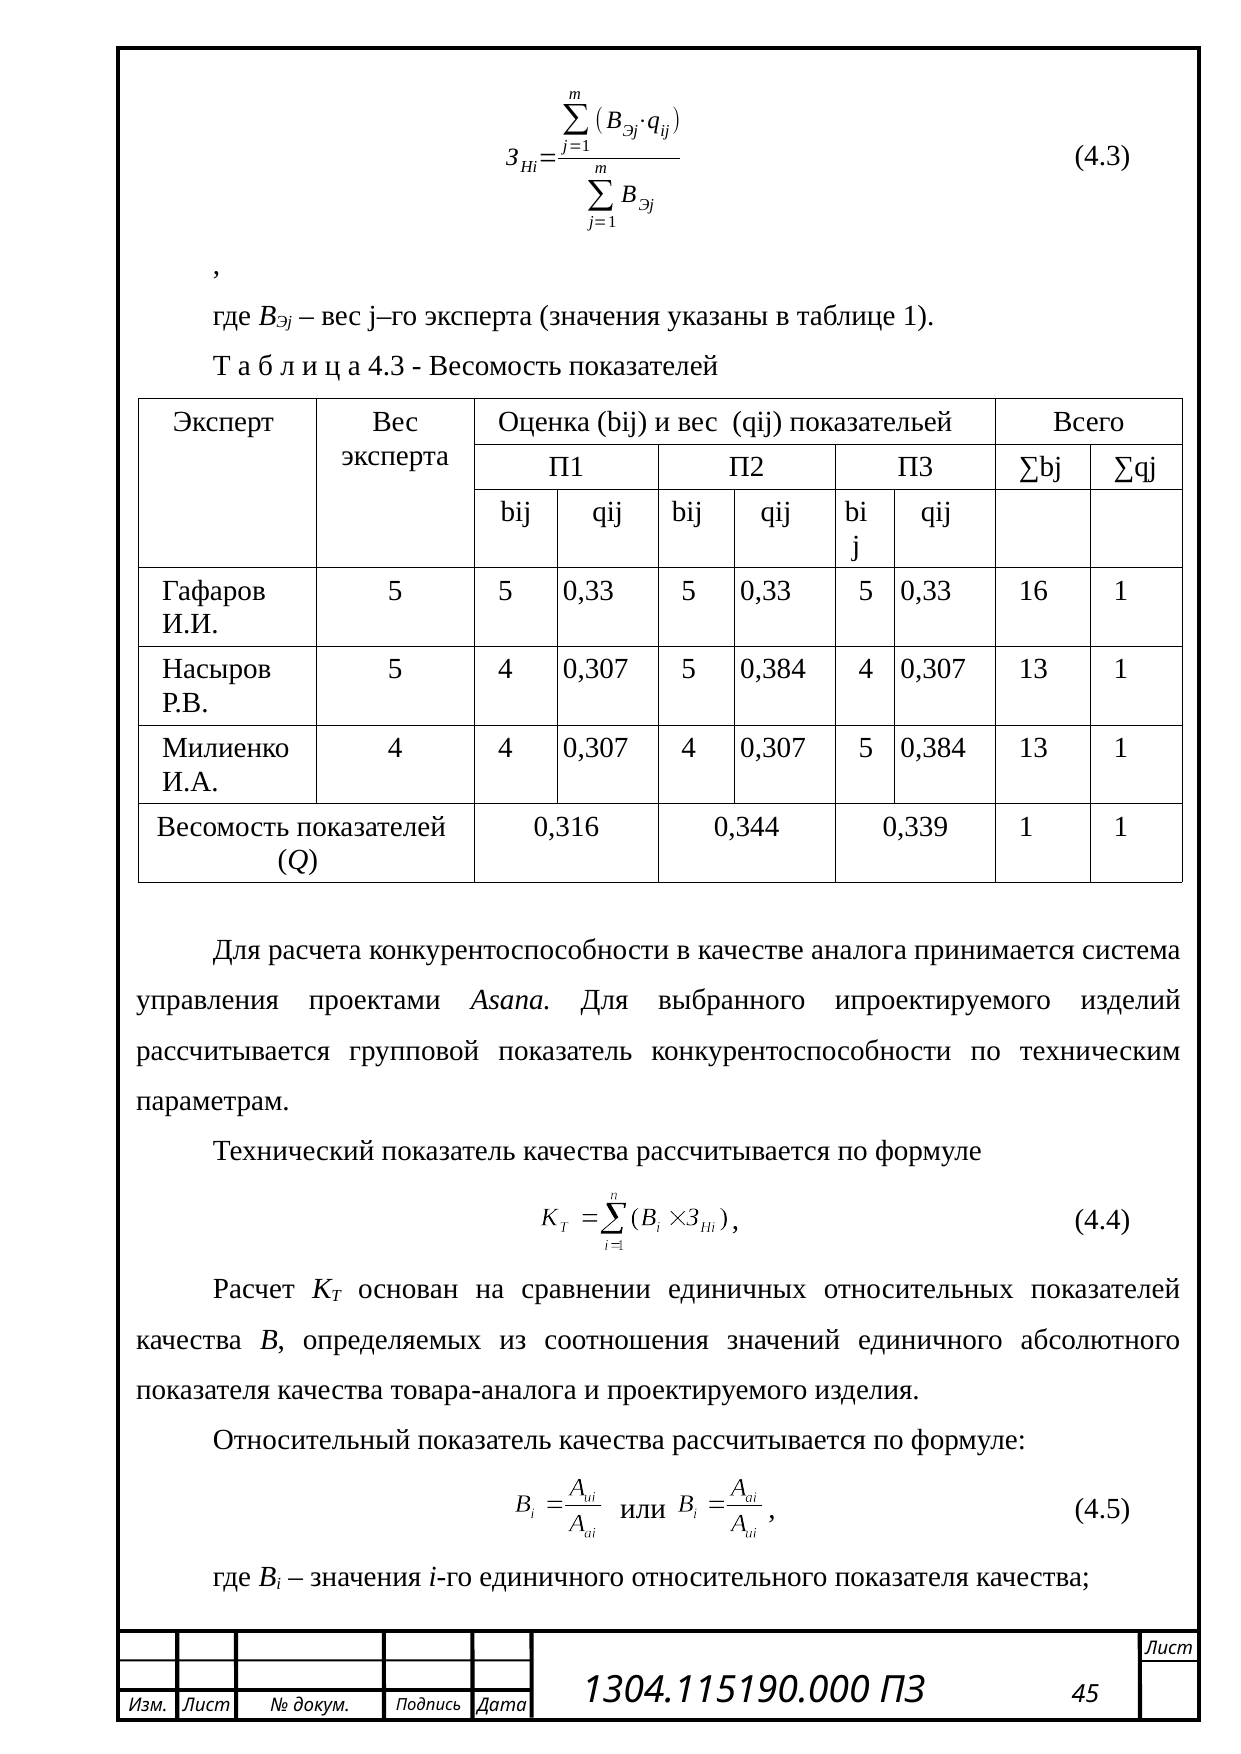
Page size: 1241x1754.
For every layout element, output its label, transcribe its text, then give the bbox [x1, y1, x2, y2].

table_cell ∑bj [996, 445, 1090, 488]
table_cell П1 [475, 445, 658, 488]
table_cell 0,33 [558, 568, 658, 646]
text , (4.4) [136, 1184, 1181, 1255]
table_cell 0,384 [735, 647, 835, 724]
table_cell 0,384 [895, 726, 995, 803]
table_cell 0,33 [735, 568, 835, 646]
table_cell 4 [317, 726, 474, 803]
table_cell bij [836, 490, 894, 567]
table_cell 5 [836, 726, 894, 803]
table_cell Насыров Р.В. [139, 647, 316, 724]
text где ВЭj – вес j–го эксперта (значения указаны в таблице 1). [136, 298, 1181, 331]
table_cell 1 [996, 804, 1090, 882]
table_cell qij [735, 490, 835, 567]
table_cell 0,339 [836, 804, 995, 882]
table_cell П2 [659, 445, 835, 488]
table_cell 0,316 [475, 804, 658, 882]
table_cell [996, 490, 1090, 567]
table_cell 5 [659, 568, 734, 646]
text где Вi – значения i-го единичного относительного показателя качества; [136, 1559, 1181, 1593]
table_cell 5 [475, 568, 557, 646]
text Относительный показатель качества рассчитывается по формуле: [136, 1422, 1181, 1456]
table_cell ∑qj [1091, 445, 1182, 488]
table_cell 0,344 [659, 804, 835, 882]
table_cell 0,307 [558, 647, 658, 724]
table_cell 13 [996, 647, 1090, 724]
table_cell 5 [317, 568, 474, 646]
text Для расчета конкурентоспособности в качестве аналога принимается система управления проектами Asana. Для выбранного ипроектируемого изделий рассчитывается групповой показатель конкурентоспособности по техническим параметрам. [136, 932, 1181, 1117]
text Расчет КТ основан на сравнении единичных относительных показателей качества В, определяемых из соотношения значений единичного абсолютного показателя качества товара-аналога и проектируемого изделия. [136, 1271, 1181, 1406]
table_cell bij [475, 490, 557, 567]
table_cell 4 [836, 647, 894, 724]
table_cell 0,33 [895, 568, 995, 646]
table_cell П3 [836, 445, 995, 488]
text Технический показатель качества рассчитывается по формуле [136, 1133, 1181, 1167]
table_header Вес эксперта [317, 399, 474, 567]
text или , (4.5) [136, 1473, 1181, 1543]
table_cell 0,307 [735, 726, 835, 803]
table_header Эксперт [139, 399, 316, 567]
table_cell Милиенко И.А. [139, 726, 316, 803]
table_cell 13 [996, 726, 1090, 803]
table_cell 1 [1091, 726, 1182, 803]
text Т а б л и ц а 4.3 - Весомость показателей [136, 348, 1181, 382]
table_cell 5 [659, 647, 734, 724]
table_header Оценка (bij) и вес (qij) показательей [475, 399, 995, 443]
table_cell 1 [1091, 804, 1182, 882]
table_cell 0,307 [558, 726, 658, 803]
table_cell 5 [836, 568, 894, 646]
table_cell qij [895, 490, 995, 567]
table_cell qij [558, 490, 658, 567]
table_cell 1 [1091, 647, 1182, 724]
table_cell 4 [475, 647, 557, 724]
table_cell 4 [475, 726, 557, 803]
table_cell 16 [996, 568, 1090, 646]
table_cell 1 [1091, 568, 1182, 646]
table_cell 5 [317, 647, 474, 724]
table_cell 0,307 [895, 647, 995, 724]
table_cell Весомость показателей (Q) [139, 804, 474, 882]
table_cell Гафаров И.И. [139, 568, 316, 646]
table_cell bij [659, 490, 734, 567]
table_header Всего [996, 399, 1182, 443]
table_cell [1091, 490, 1182, 567]
text (4.3) [136, 85, 1181, 231]
text , [136, 247, 1181, 281]
table_cell 4 [659, 726, 734, 803]
